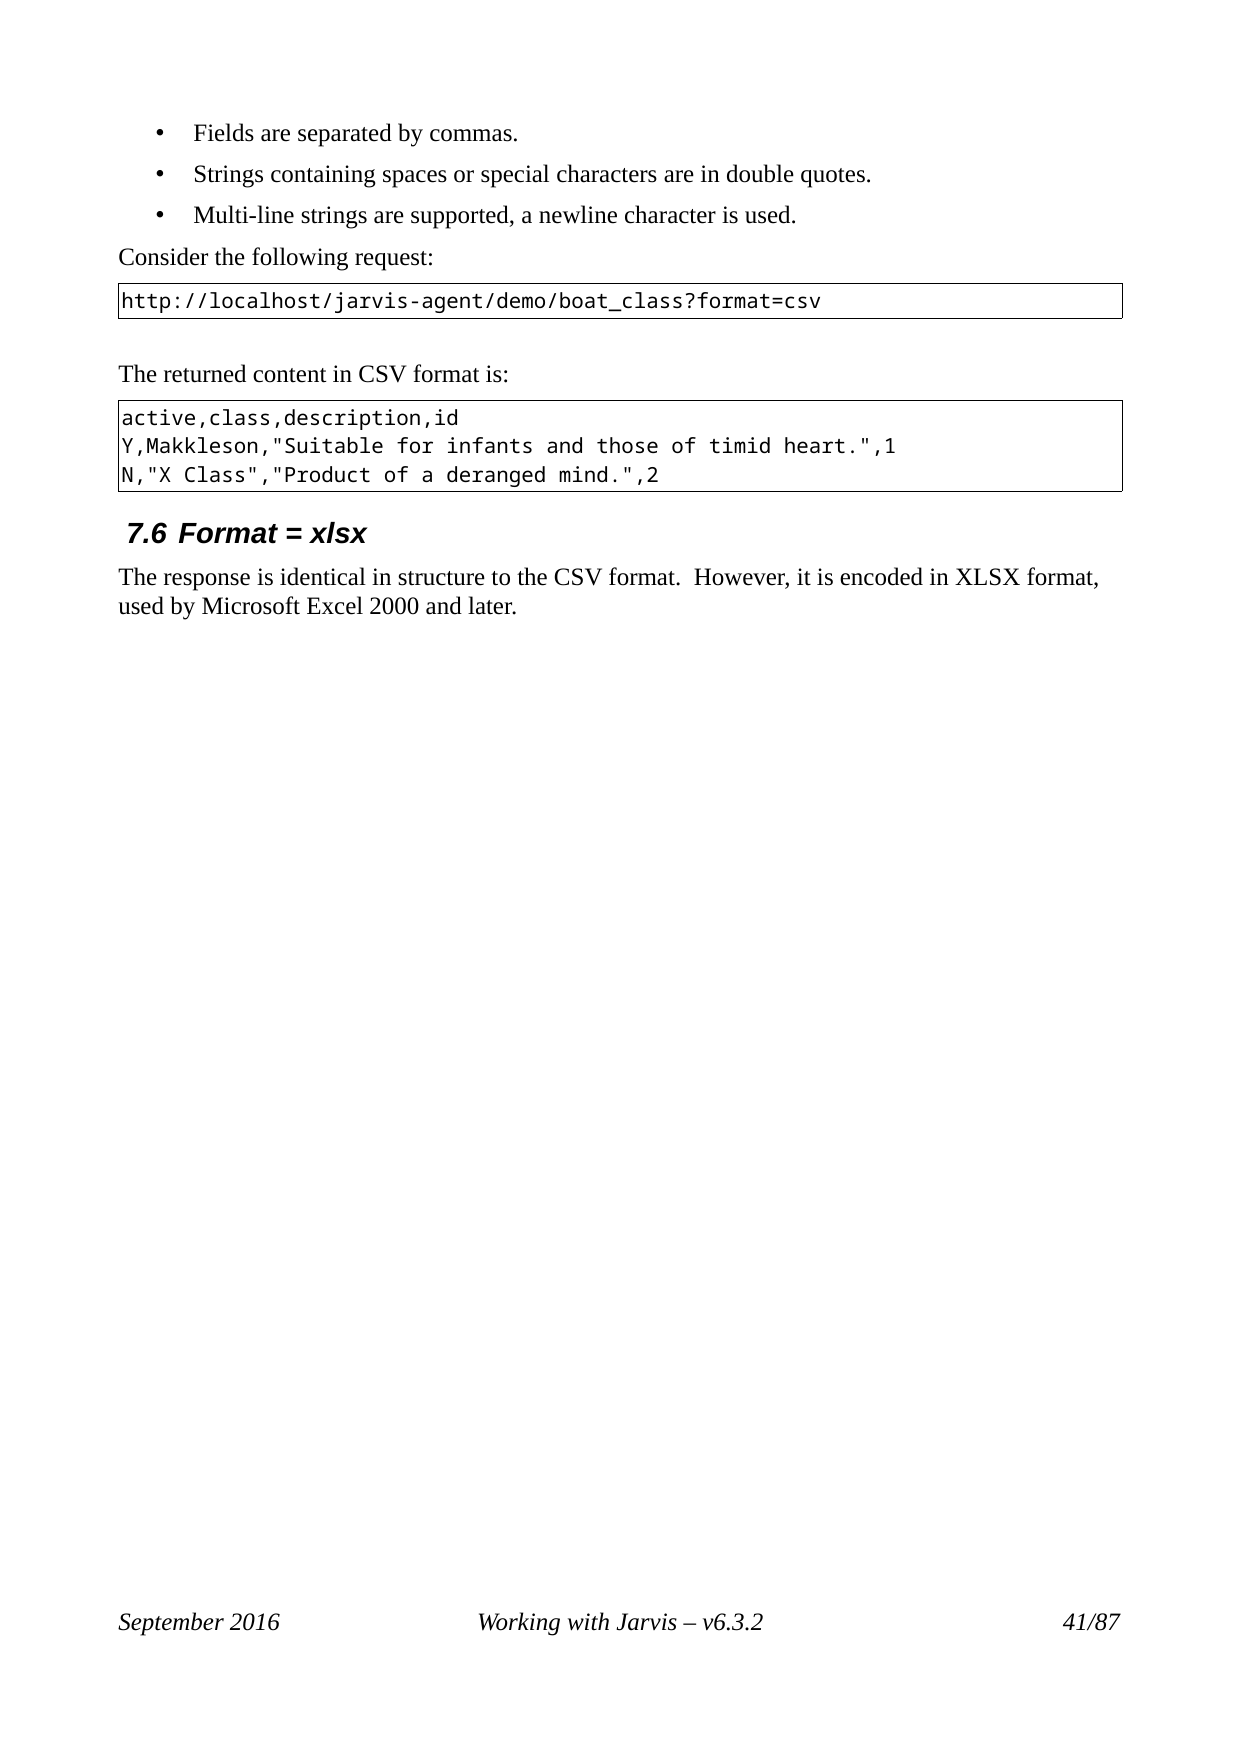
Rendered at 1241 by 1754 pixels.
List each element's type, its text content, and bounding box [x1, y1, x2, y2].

text http://localhost/jarvis-agent/demo/boat_class?format=csv [119, 284, 1122, 318]
list Multi-line strings are supported, a newline character is used. [156, 201, 1122, 229]
subtitle Format = xlsx [118, 516, 1122, 550]
text The response is identical in structure to the CSV format. However, it is encoded in XLSX format, used by Microsoft Excel 2000 and later. [118, 562, 1122, 620]
text The returned content in CSV format is: [118, 359, 1122, 388]
list Fields are separated by commas. [156, 118, 1122, 147]
text N,"X Class","Product of a deranged mind.",2 [119, 457, 1122, 491]
text Consider the following request: [118, 242, 1122, 271]
list Strings containing spaces or special characters are in double quotes. [156, 159, 1122, 188]
text Y,Makkleson,"Suitable for infants and those of timid heart.",1 [119, 428, 1122, 457]
text active,class,description,id [119, 401, 1122, 428]
